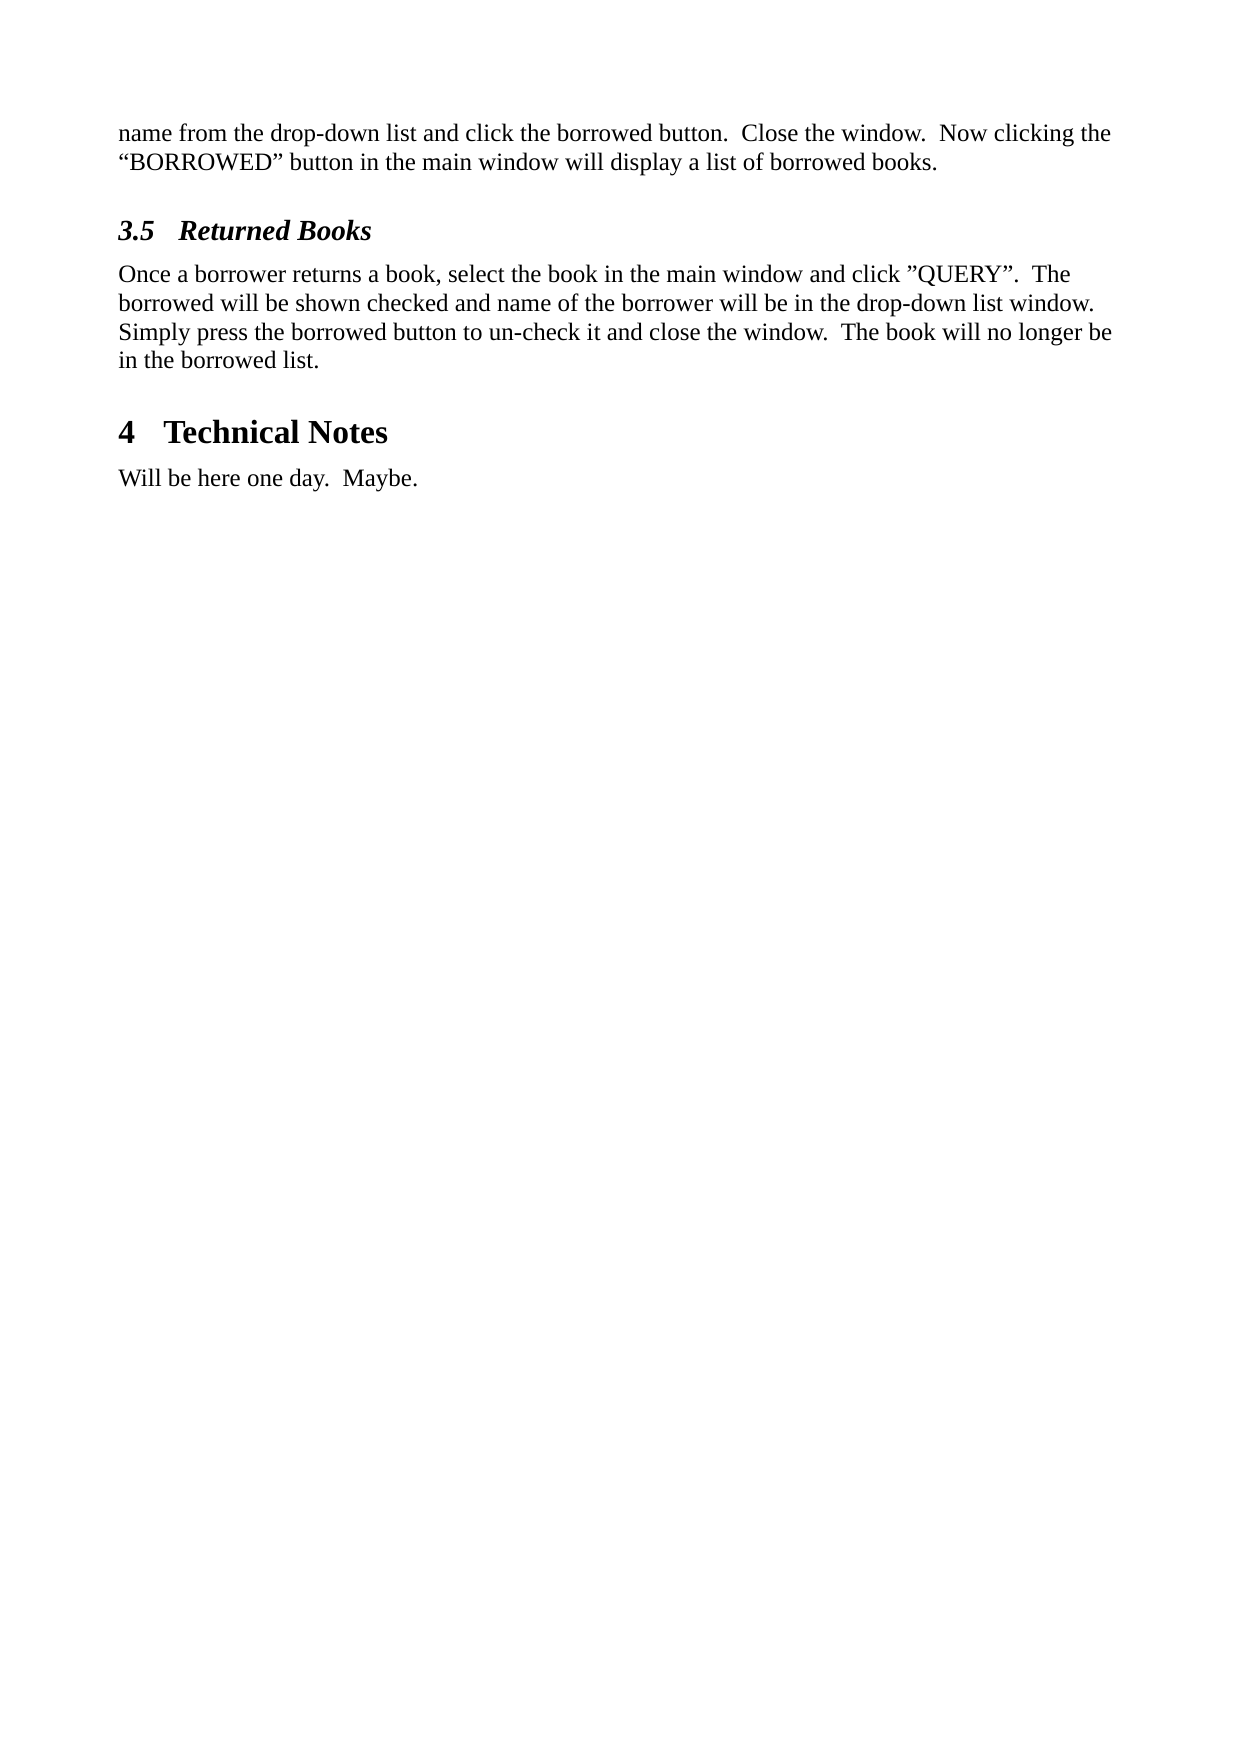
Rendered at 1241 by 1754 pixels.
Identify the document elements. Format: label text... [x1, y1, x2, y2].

text Once a borrower returns a book, select the book in the main window and click ”QUERY”. The borrowed will be shown checked and name of the borrower will be in the drop-down list window. Simply press the borrowed button to un-check it and close the window. The book will no longer be in the borrowed list. [118, 259, 1122, 374]
text name from the drop-down list and click the borrowed button. Close the window. Now clicking the “BORROWED” button in the main window will display a list of borrowed books. [118, 118, 1122, 176]
text Will be here one day. Maybe. [118, 463, 1122, 492]
subtitle Returned Books [118, 213, 1122, 247]
subtitle Technical Notes [118, 412, 1122, 450]
